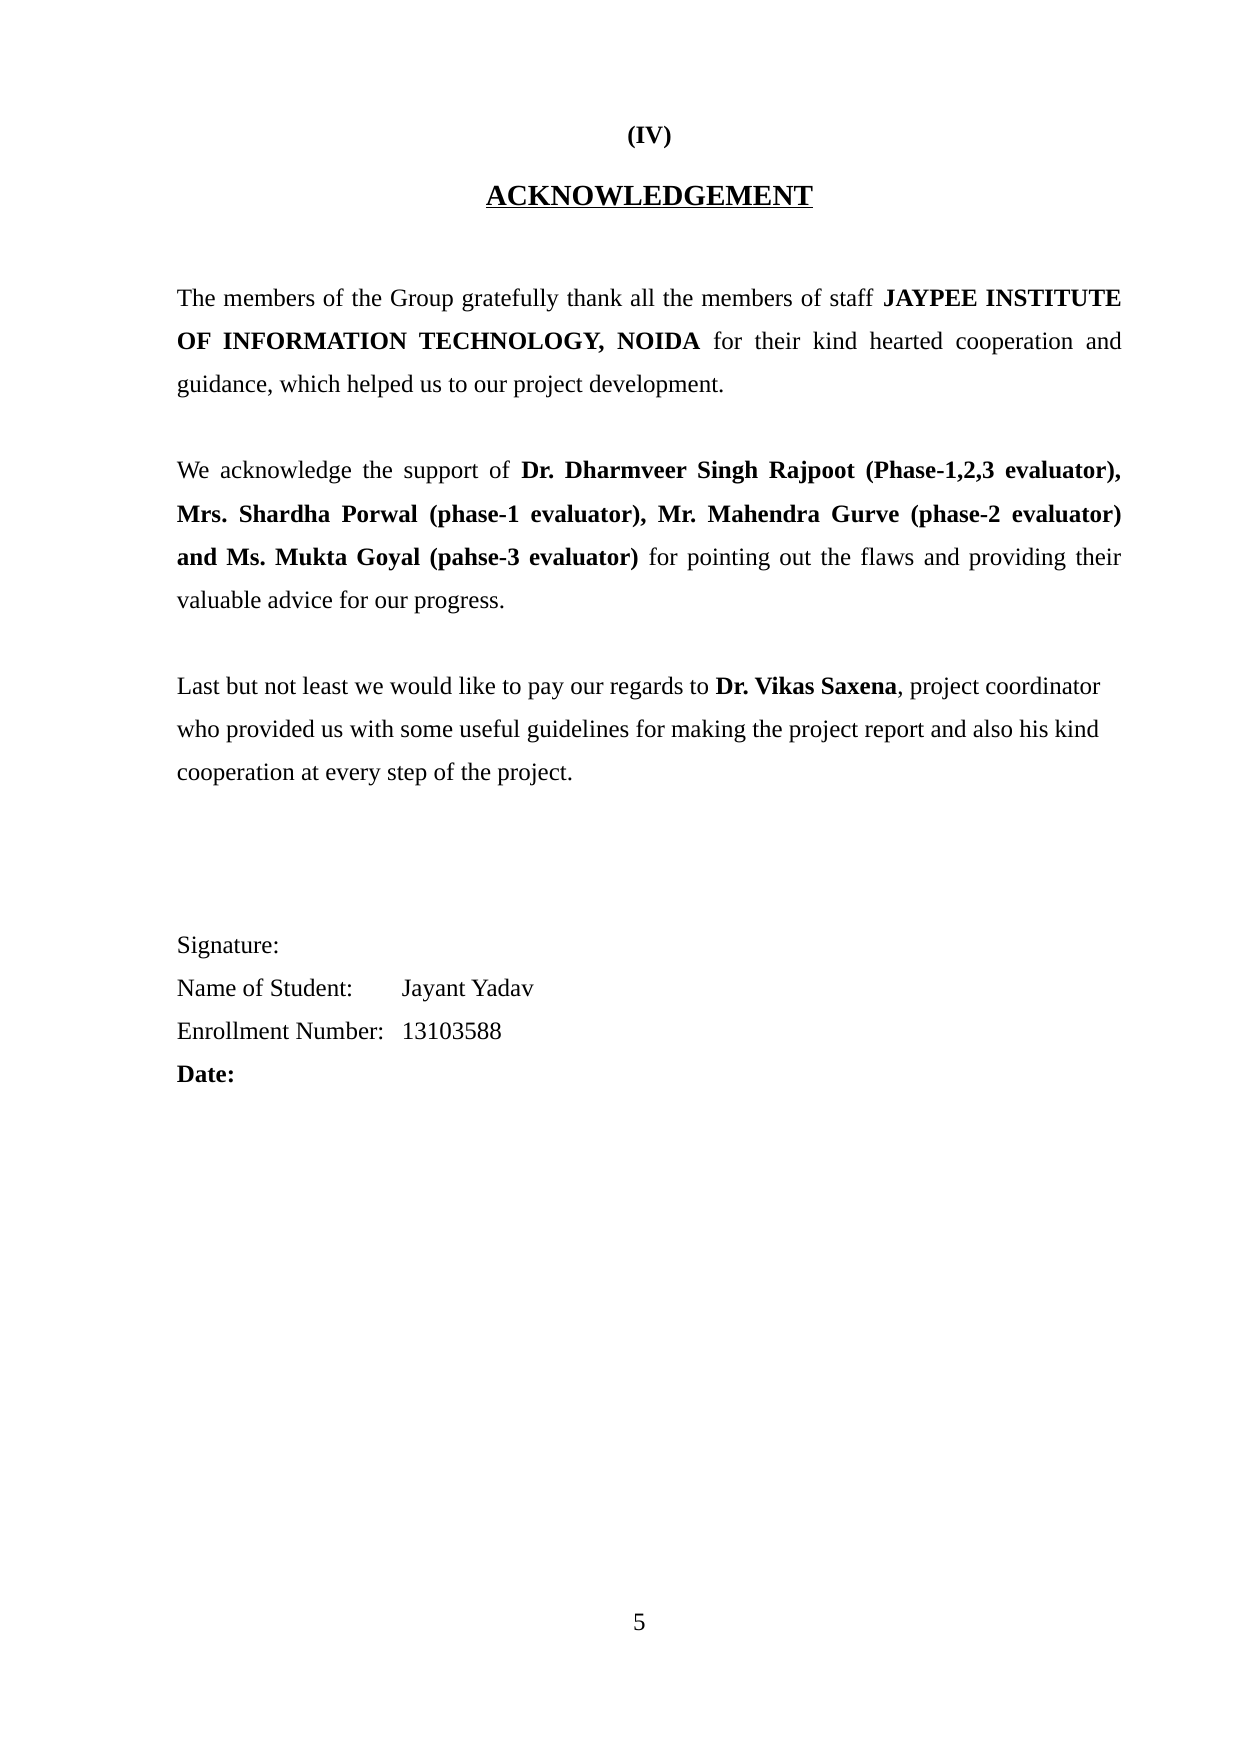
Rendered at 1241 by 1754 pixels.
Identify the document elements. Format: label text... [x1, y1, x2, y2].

text Signature: [177, 930, 1122, 959]
text Enrollment Number: 13103588 [177, 1016, 1122, 1045]
text Date: [177, 1059, 1122, 1088]
text who provided us with some useful guidelines for making the project report and also his kind [177, 714, 1122, 743]
text The members of the Group gratefully thank all the members of staff JAYPEE INSTITUTE OF INFORMATION TECHNOLOGY, NOIDA for their kind hearted cooperation and guidance, which helped us to our project development. [177, 283, 1122, 398]
text ACKNOWLEDGEMENT [177, 178, 1122, 211]
text Last but not least we would like to pay our regards to Dr. Vikas Saxena, project coordinator [177, 671, 1122, 700]
text (IV) [177, 120, 1122, 149]
text Name of Student: Jayant Yadav [177, 973, 1122, 1002]
text We acknowledge the support of Dr. Dharmveer Singh Rajpoot (Phase-1,2,3 evaluator), Mrs. Shardha Porwal (phase-1 evaluator), Mr. Mahendra Gurve (phase-2 evaluator) and Ms. Mukta Goyal (pahse-3 evaluator) for pointing out the flaws and providing their valuable advice for our progress. [177, 456, 1122, 614]
text cooperation at every step of the project. [177, 757, 1122, 786]
